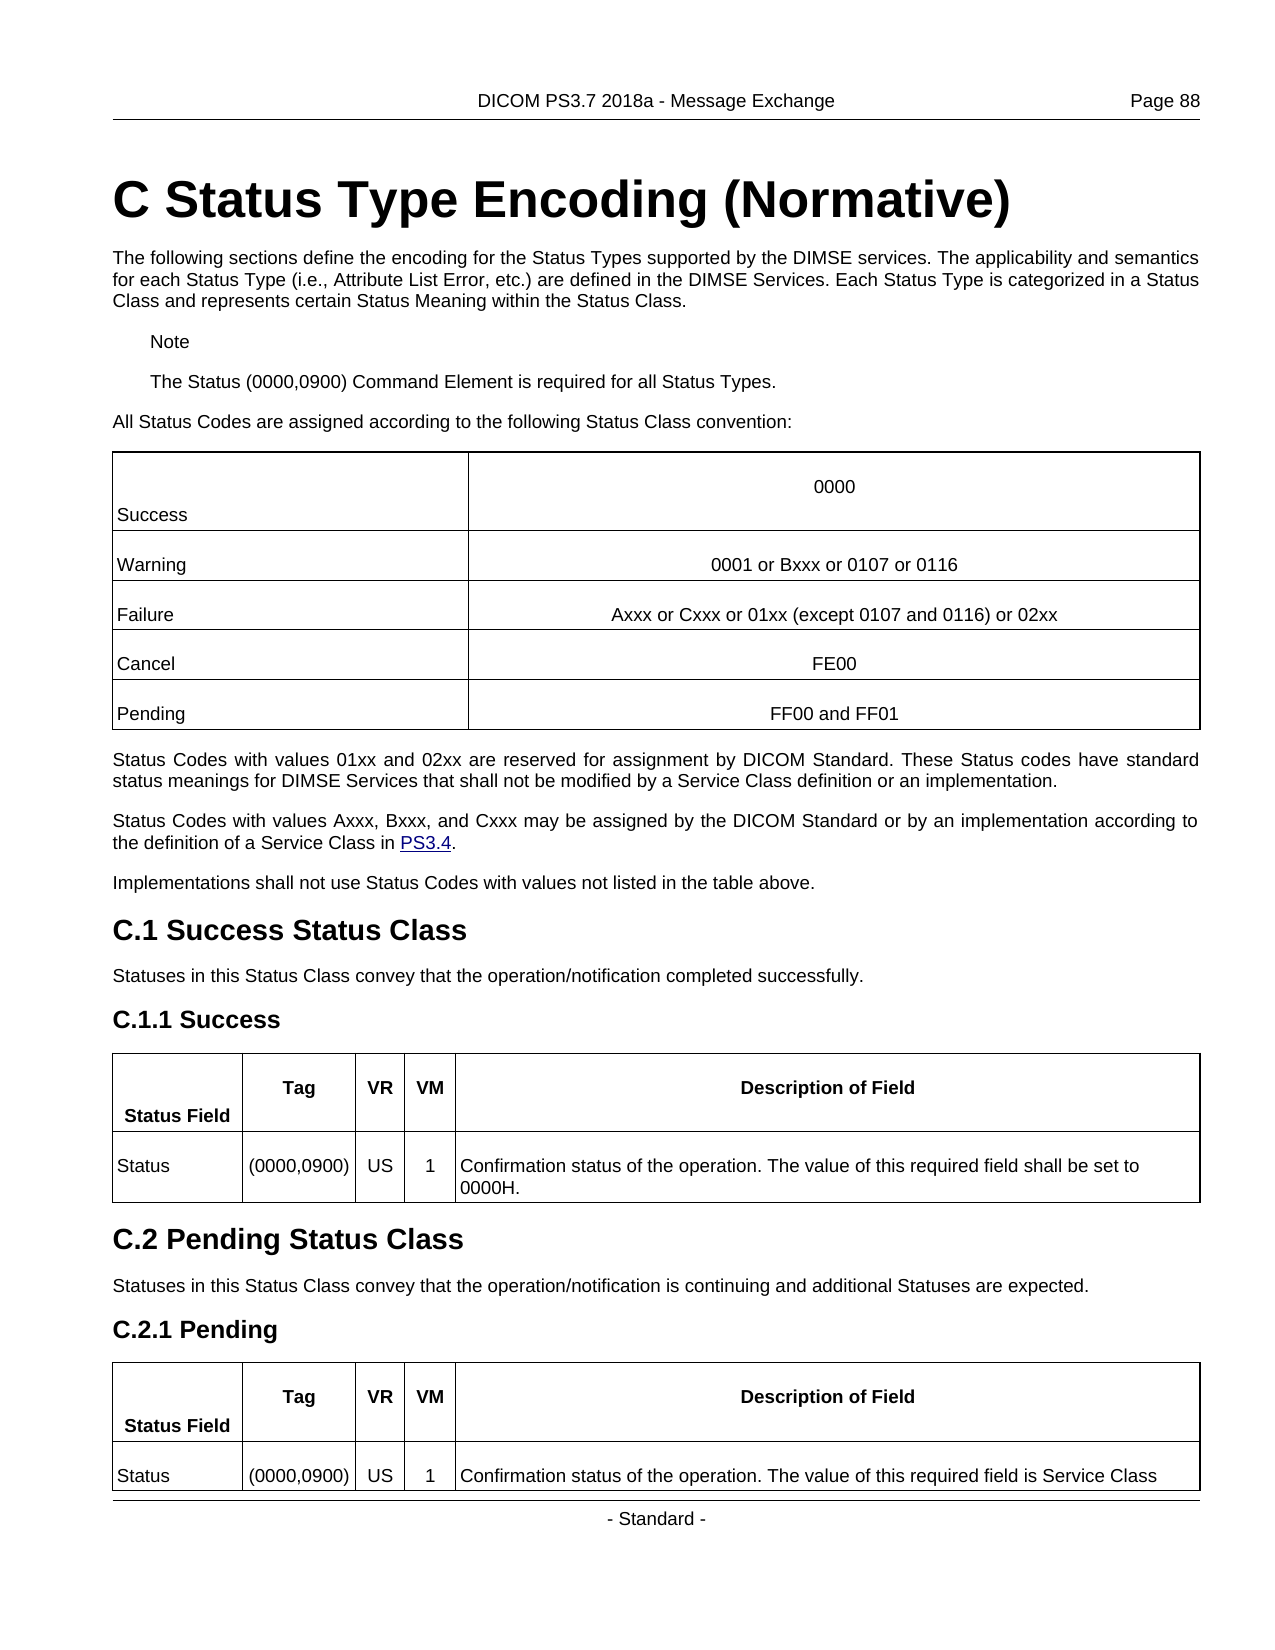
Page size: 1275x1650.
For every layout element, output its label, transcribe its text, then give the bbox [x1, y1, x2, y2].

table_cell FF00 and FF01 [469, 680, 1199, 729]
table_cell Confirmation status of the operation. The value of this required field is Service Class [456, 1442, 1199, 1490]
text Note [150, 331, 1162, 352]
table_header 0000 [469, 453, 1199, 530]
table_cell Confirmation status of the operation. The value of this required field shall be set to 0000H. [456, 1132, 1199, 1202]
table_cell Cancel [113, 630, 468, 679]
table_header Description of Field [456, 1363, 1199, 1441]
table_cell Axxx or Cxxx or 01xx (except 0107 and 0116) or 02xx [469, 581, 1199, 629]
table_cell Failure [113, 581, 468, 629]
table_cell US [356, 1132, 404, 1202]
table_cell Status [113, 1132, 242, 1202]
table_cell 1 [405, 1132, 455, 1202]
table_cell (0000,0900) [243, 1442, 355, 1490]
table_header Success [113, 453, 468, 530]
text C Status Type Encoding (Normative) [112, 169, 1200, 228]
text The following sections define the encoding for the Status Types supported by the DIMSE services. The applicability and semantics for each Status Type (i.e., Attribute List Error, etc.) are defined in the DIMSE Services. Each Status Type is categorized in a Status Class and represents certain Status Meaning within the Status Class. [112, 247, 1200, 312]
table_header VR [356, 1054, 404, 1131]
text C.2.1 Pending [112, 1315, 1200, 1343]
table_header Status Field [113, 1054, 242, 1131]
text C.2 Pending Status Class [112, 1222, 1200, 1256]
table_header Tag [243, 1054, 355, 1131]
text C.1 Success Status Class [112, 912, 1200, 946]
text Status Codes with values 01xx and 02xx are reserved for assignment by DICOM Standard. These Status codes have standard status meanings for DIMSE Services that shall not be modified by a Service Class definition or an implementation. [112, 748, 1200, 792]
text All Status Codes are assigned according to the following Status Class convention: [112, 411, 1200, 433]
text Statuses in this Status Class convey that the operation/notification is continuing and additional Statuses are expected. [112, 1274, 1200, 1296]
table_header VM [405, 1363, 455, 1441]
table_header VR [356, 1363, 404, 1441]
table_header Description of Field [456, 1054, 1199, 1131]
table_cell Warning [113, 531, 468, 579]
text C.1.1 Success [112, 1005, 1200, 1034]
text Status Codes with values Axxx, Bxxx, and Cxxx may be assigned by the DICOM Standard or by an implementation according to the definition of a Service Class in PS3.4. [112, 810, 1200, 853]
table_header VM [405, 1054, 455, 1131]
table_cell 0001 or Bxxx or 0107 or 0116 [469, 531, 1199, 579]
text The Status (0000,0900) Command Element is required for all Status Types. [150, 371, 1162, 392]
table_cell 1 [405, 1442, 455, 1490]
table_header Tag [243, 1363, 355, 1441]
table_header Status Field [113, 1363, 242, 1441]
text Implementations shall not use Status Codes with values not listed in the table above. [112, 872, 1200, 894]
table_cell Pending [113, 680, 468, 729]
table_cell Status [113, 1442, 242, 1490]
table_cell (0000,0900) [243, 1132, 355, 1202]
table_cell US [356, 1442, 404, 1490]
table_cell FE00 [469, 630, 1199, 679]
text Statuses in this Status Class convey that the operation/notification completed successfully. [112, 965, 1200, 986]
